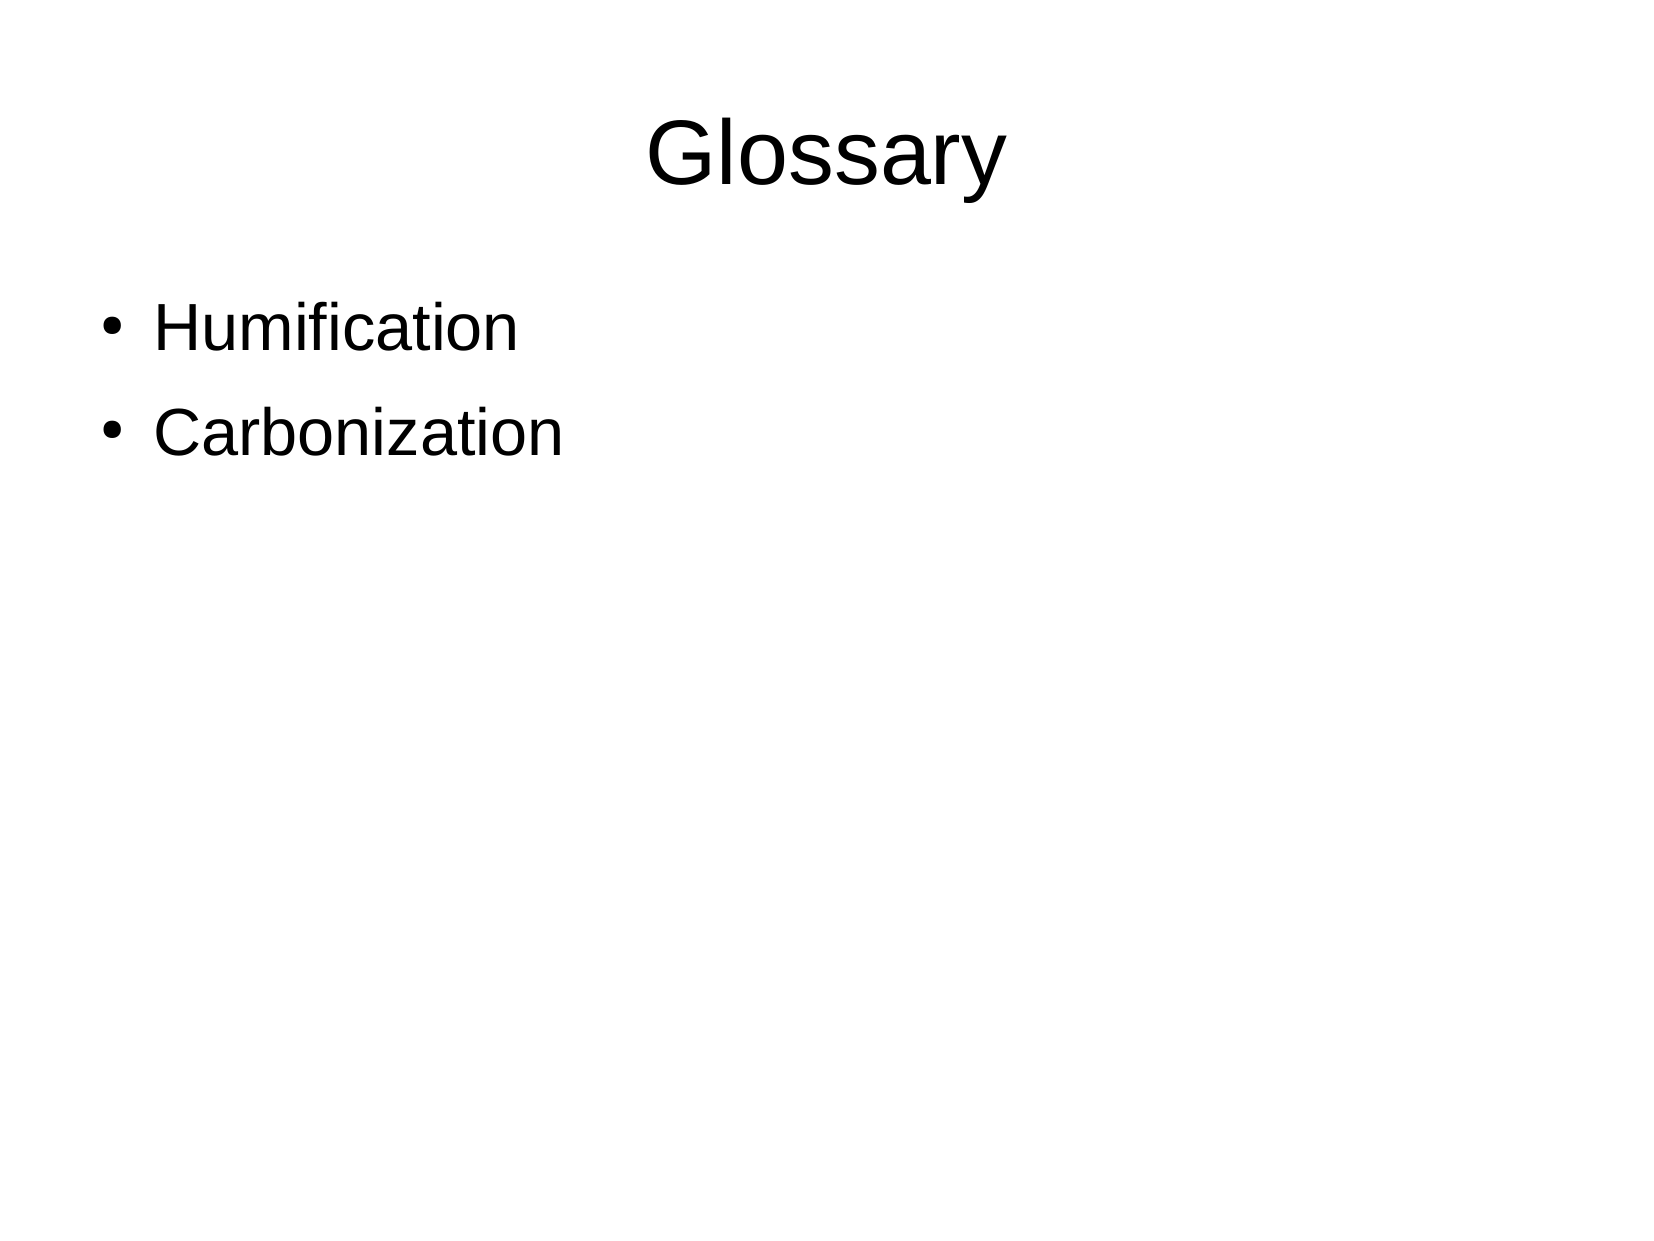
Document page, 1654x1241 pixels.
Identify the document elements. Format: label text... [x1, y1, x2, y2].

list Humification Carbonization [82, 290, 1538, 1010]
title Glossary [82, 49, 1571, 257]
